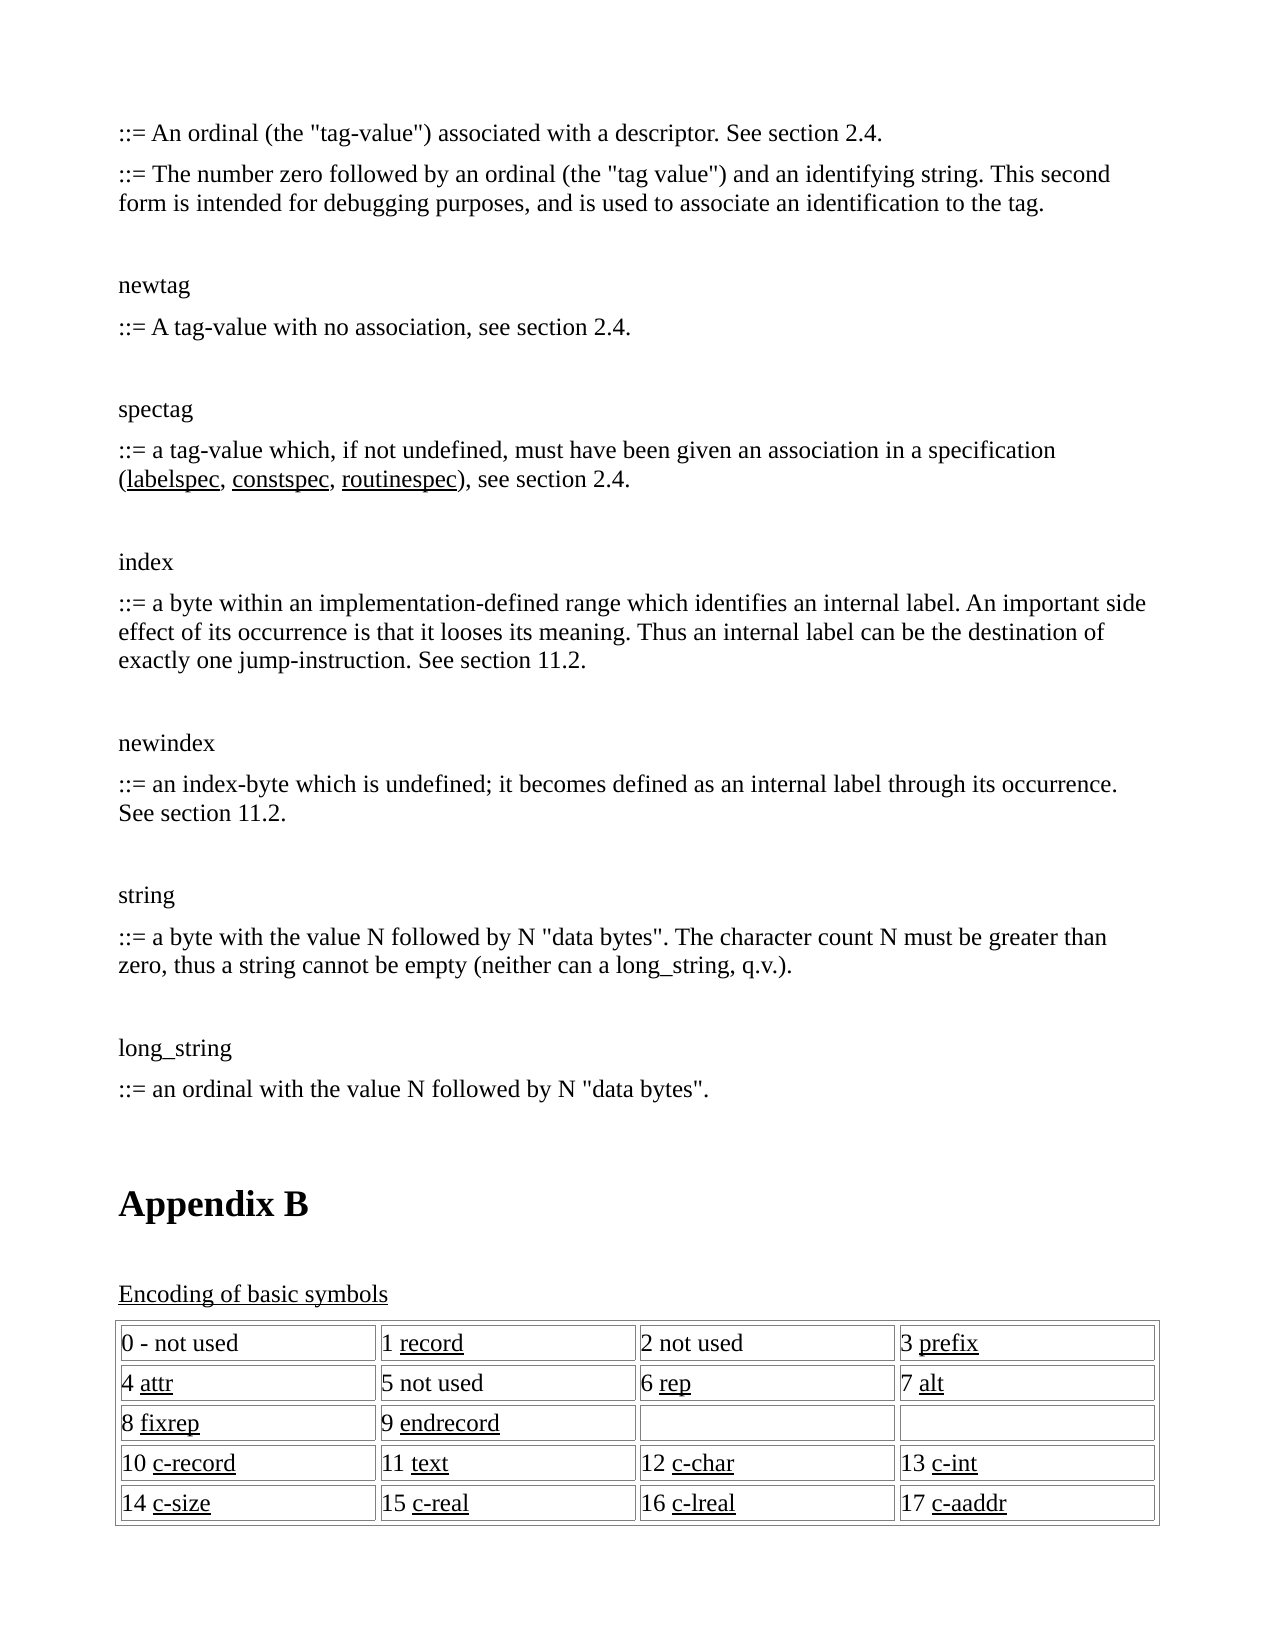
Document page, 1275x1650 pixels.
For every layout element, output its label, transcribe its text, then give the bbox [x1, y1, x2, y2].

text long_string [118, 1033, 1157, 1062]
text ::= an index-byte which is undefined; it becomes defined as an internal label through its occurrence. See section 11.2. [118, 769, 1157, 827]
text Encoding of basic symbols [118, 1279, 1157, 1307]
table_cell [901, 1406, 1154, 1440]
table_cell 6 rep [638, 1360, 897, 1400]
table_header 1 record [378, 1321, 637, 1360]
text ::= a tag-value which, if not undefined, must have been given an association in a specification (labelspec, constspec, routinespec), see section 2.4. [118, 436, 1157, 493]
table_cell [638, 1400, 897, 1440]
table_header 2 not used [638, 1321, 897, 1360]
table_cell 16 c-lreal [638, 1480, 897, 1520]
text newtag [118, 271, 1157, 299]
table_header 3 prefix [897, 1321, 1157, 1360]
table_cell 17 c-aaddr [897, 1480, 1157, 1520]
table_cell 11 text [378, 1440, 637, 1480]
table_cell 4 attr [118, 1360, 378, 1400]
text ::= An ordinal (the "tag-value") associated with a descriptor. See section 2.4. [118, 118, 1157, 147]
text index [118, 547, 1157, 576]
text ::= an ordinal with the value N followed by N "data bytes". [118, 1074, 1157, 1103]
text string [118, 881, 1157, 909]
text ::= a byte within an implementation-defined range which identifies an internal label. An important side effect of its occurrence is that it looses its meaning. Thus an internal label can be the destination of exactly one jump-instruction. See section 11.2. [118, 588, 1157, 674]
subtitle Appendix B [118, 1182, 1157, 1225]
table_cell 10 c-record [118, 1440, 378, 1480]
table_cell 8 fixrep [118, 1400, 378, 1440]
table_cell 9 endrecord [378, 1400, 637, 1440]
table_cell [897, 1400, 1157, 1440]
table_cell 14 c-size [118, 1480, 378, 1520]
text ::= A tag-value with no association, see section 2.4. [118, 312, 1157, 341]
table_header 0 - not used [118, 1321, 378, 1360]
table_cell 5 not used [378, 1360, 637, 1400]
table_cell 7 alt [897, 1360, 1157, 1400]
table_cell [641, 1406, 894, 1440]
text spectag [118, 394, 1157, 423]
text ::= The number zero followed by an ordinal (the "tag value") and an identifying string. This second form is intended for debugging purposes, and is used to associate an identification to the tag. [118, 159, 1157, 217]
table_cell 15 c-real [378, 1480, 637, 1520]
text ::= a byte with the value N followed by N "data bytes". The character count N must be greater than zero, thus a string cannot be empty (neither can a long_string, q.v.). [118, 922, 1157, 979]
text newindex [118, 728, 1157, 757]
table_cell 12 c-char [638, 1440, 897, 1480]
table_cell 13 c-int [897, 1440, 1157, 1480]
